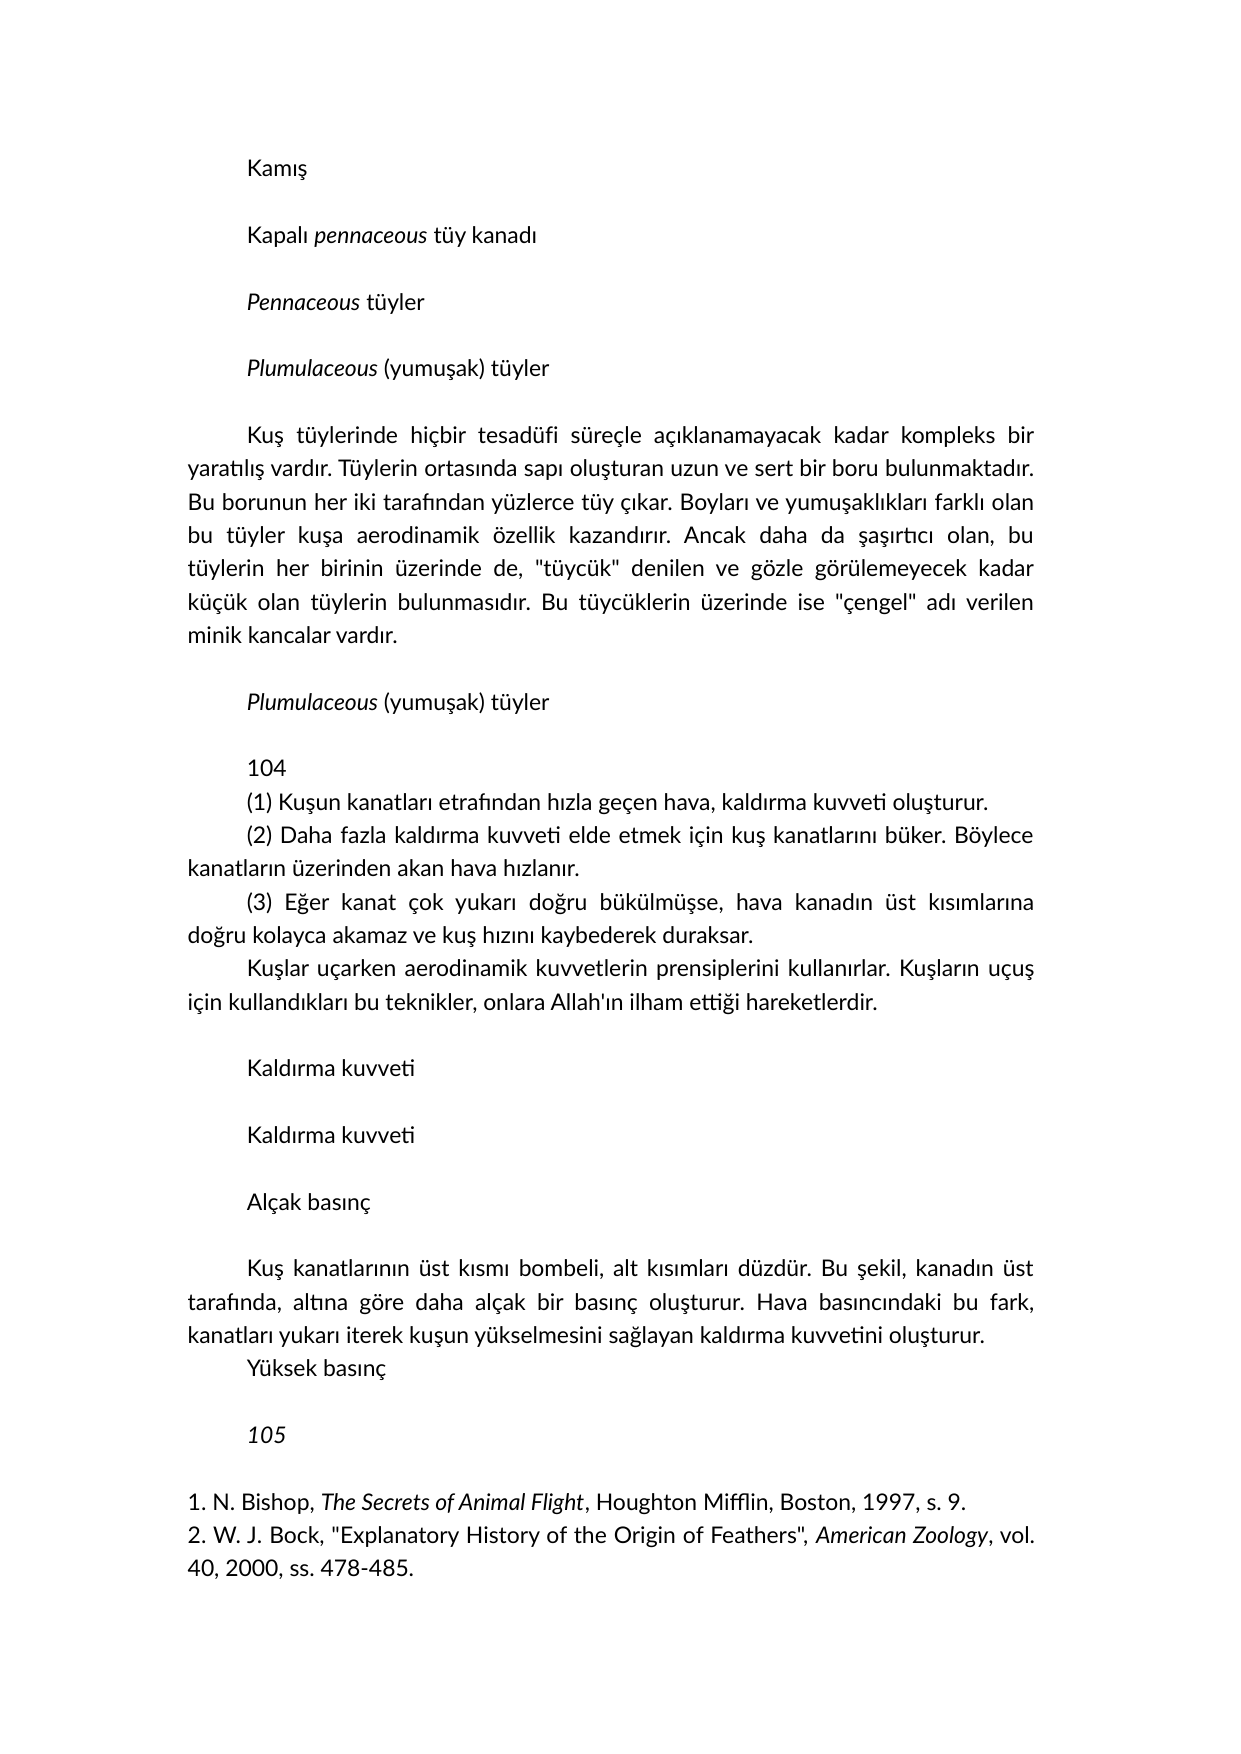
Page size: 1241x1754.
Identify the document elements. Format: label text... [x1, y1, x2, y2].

text Alçak basınç [187, 1183, 1035, 1217]
text (3) Eğer kanat çok yukarı doğru bükülmüşse, hava kanadın üst kısımlarına doğru kolayca akamaz ve kuş hızını kaybederek duraksar. [187, 883, 1035, 950]
text (2) Daha fazla kaldırma kuvveti elde etmek için kuş kanatlarını büker. Böylece kanatların üzerinden akan hava hızlanır. [187, 817, 1035, 883]
text Kuş kanatlarının üst kısmı bombeli, alt kısımları düzdür. Bu şekil, kanadın üst tarafında, altına göre daha alçak bir basınç oluşturur. Hava basıncındaki bu fark, kanatları yukarı iterek kuşun yükselmesini sağlayan kaldırma kuvvetini oluşturur. [187, 1250, 1035, 1350]
text 2. W. J. Bock, "Explanatory History of the Origin of Feathers", American Zoology, vol. 40, 2000, ss. 478-485. [187, 1517, 1035, 1583]
text (1) Kuşun kanatları etrafından hızla geçen hava, kaldırma kuvveti oluşturur. [187, 783, 1035, 817]
text Kaldırma kuvveti [187, 1050, 1035, 1083]
text 104 [187, 750, 1035, 783]
text Plumulaceous (yumuşak) tüyler [187, 683, 1035, 717]
text Kuş tüylerinde hiçbir tesadüfi süreçle açıklanamayacak kadar kompleks bir yaratılış vardır. Tüylerin ortasında sapı oluşturan uzun ve sert bir boru bulunmaktadır. Bu borunun her iki tarafından yüzlerce tüy çıkar. Boyları ve yumuşaklıkları farklı olan bu tüyler kuşa aerodinamik özellik kazandırır. Ancak daha da şaşırtıcı olan, bu tüylerin her birinin üzerinde de, "tüycük" denilen ve gözle görülemeyecek kadar küçük olan tüylerin bulunmasıdır. Bu tüycüklerin üzerinde ise "çengel" adı verilen minik kancalar vardır. [187, 417, 1035, 650]
text Kapalı pennaceous tüy kanadı [187, 217, 1035, 250]
text 105 [187, 1417, 1035, 1450]
text Kuşlar uçarken aerodinamik kuvvetlerin prensiplerini kullanırlar. Kuşların uçuş için kullandıkları bu teknikler, onlara Allah'ın ilham ettiği hareketlerdir. [187, 950, 1035, 1017]
text Kamış [187, 150, 1035, 183]
text Kaldırma kuvveti [187, 1117, 1035, 1150]
text 1. N. Bishop, The Secrets of Animal Flight, Houghton Mifflin, Boston, 1997, s. 9. [187, 1483, 1035, 1517]
text Yüksek basınç [187, 1350, 1035, 1383]
text Pennaceous tüyler [187, 283, 1035, 317]
text Plumulaceous (yumuşak) tüyler [187, 350, 1035, 383]
